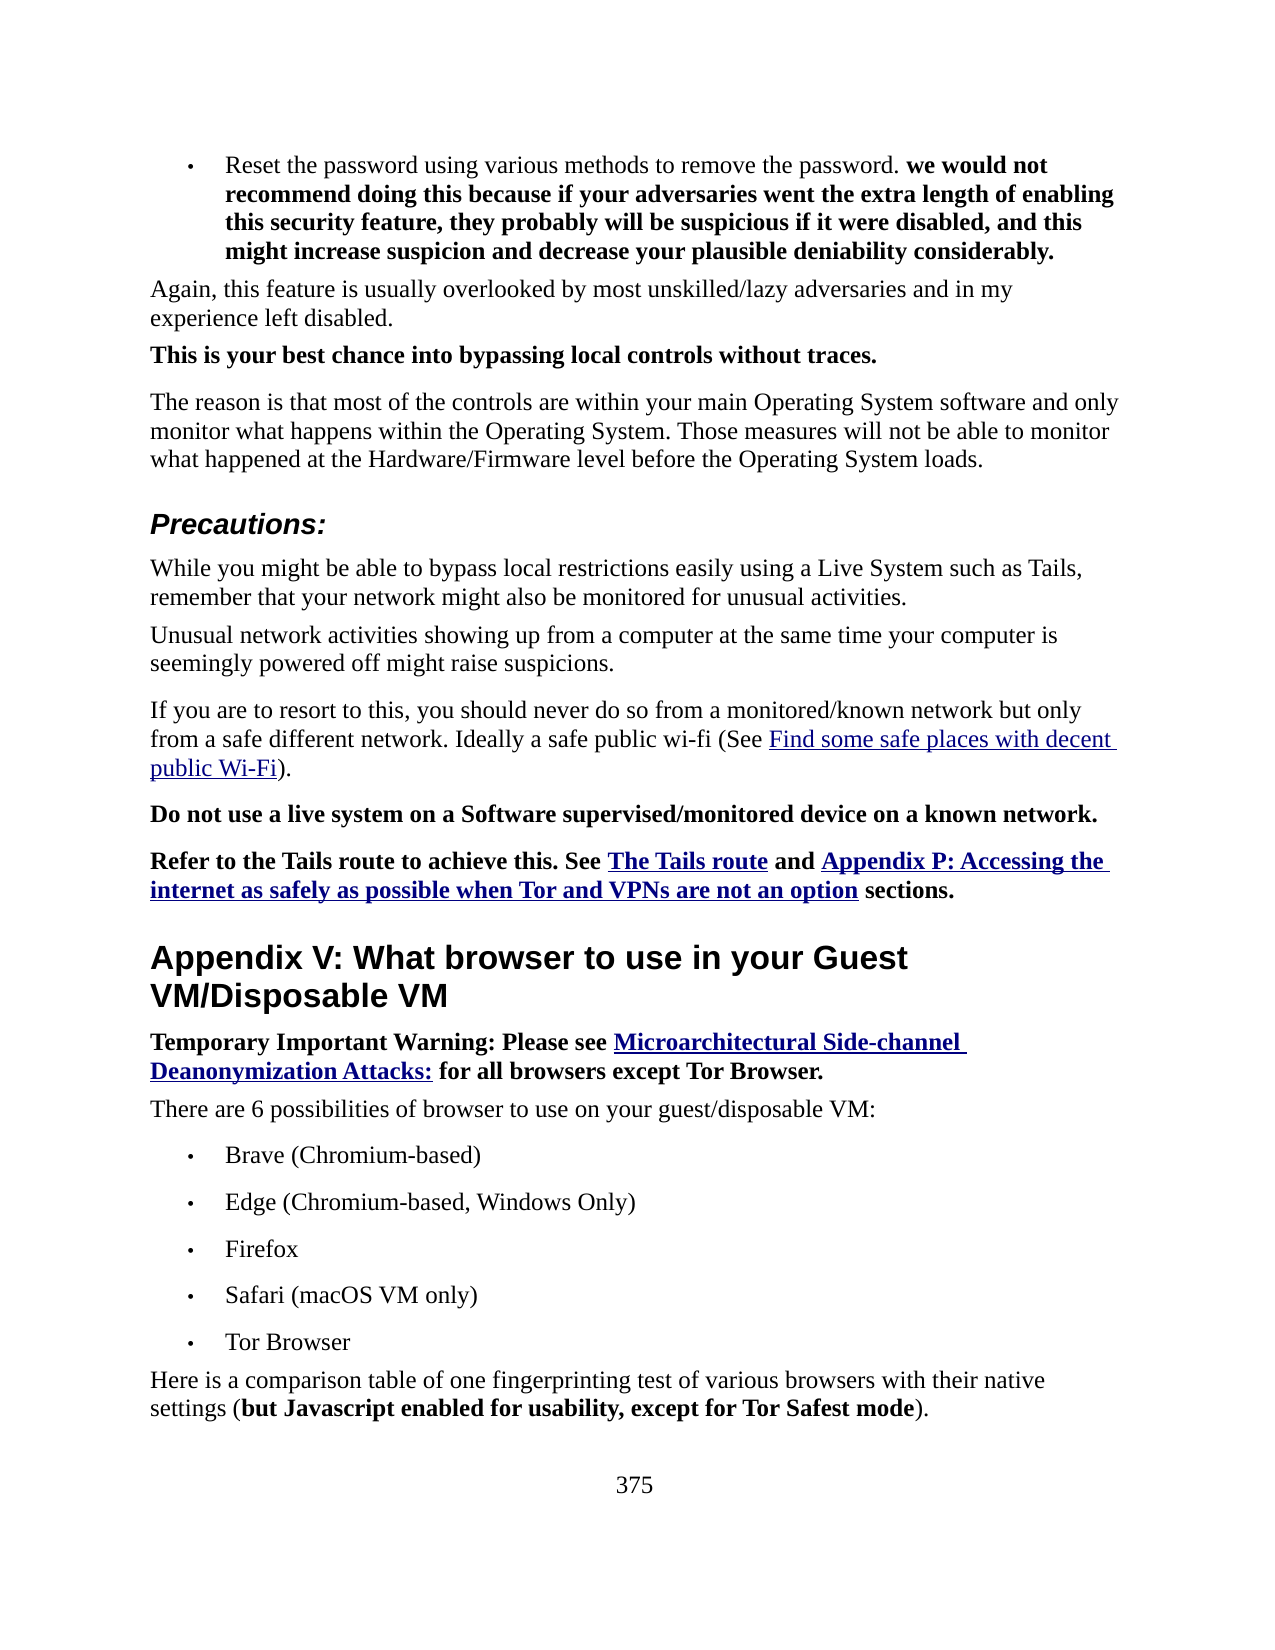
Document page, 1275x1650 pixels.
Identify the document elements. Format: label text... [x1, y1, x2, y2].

list Tor Browser [187, 1327, 1125, 1356]
list Safari (macOS VM only) [187, 1280, 1125, 1309]
text There are 6 possibilities of browser to use on your guest/disposable VM: [150, 1094, 1125, 1122]
text While you might be able to bypass local restrictions easily using a Live System such as Tails, remember that your network might also be monitored for unusual activities. [150, 553, 1125, 611]
text Refer to the Tails route to achieve this. See The Tails route and Appendix P: Accessing the internet as safely as possible when Tor and VPNs are not an option sections. [150, 846, 1125, 903]
text If you are to resort to this, you should never do so from a monitored/known network but only from a safe different network. Ideally a safe public wi-fi (See Find some safe places with decent public Wi-Fi). [150, 695, 1125, 781]
list Firefox [187, 1234, 1125, 1262]
text Do not use a live system on a Software supervised/monitored device on a known network. [150, 799, 1125, 828]
list Brave (Chromium-based) [187, 1140, 1125, 1169]
text This is your best chance into bypassing local controls without traces. [150, 340, 1125, 369]
list Edge (Chromium-based, Windows Only) [187, 1187, 1125, 1216]
text Temporary Important Warning: Please see Microarchitectural Side-channel Deanonymization Attacks: for all browsers except Tor Browser. [150, 1027, 1125, 1085]
text Unusual network activities showing up from a computer at the same time your computer is seemingly powered off might raise suspicions. [150, 620, 1125, 677]
text Here is a comparison table of one fingerprinting test of various browsers with their native settings (but Javascript enabled for usability, except for Tor Safest mode). [150, 1365, 1125, 1422]
text The reason is that most of the controls are within your main Operating System software and only monitor what happens within the Operating System. Those measures will not be able to monitor what happened at the Hardware/Firmware level before the Operating System loads. [150, 387, 1125, 473]
subtitle Appendix V: What browser to use in your Guest VM/Disposable VM [150, 937, 1125, 1015]
subtitle Precautions: [150, 507, 1125, 541]
list Reset the password using various methods to remove the password. we would not recommend doing this because if your adversaries went the extra length of enabling this security feature, they probably will be suspicious if it were disabled, and this might increase suspicion and decrease your plausible deniability considerably. [187, 150, 1125, 265]
text Again, this feature is usually overlooked by most unskilled/lazy adversaries and in my experience left disabled. [150, 274, 1125, 331]
